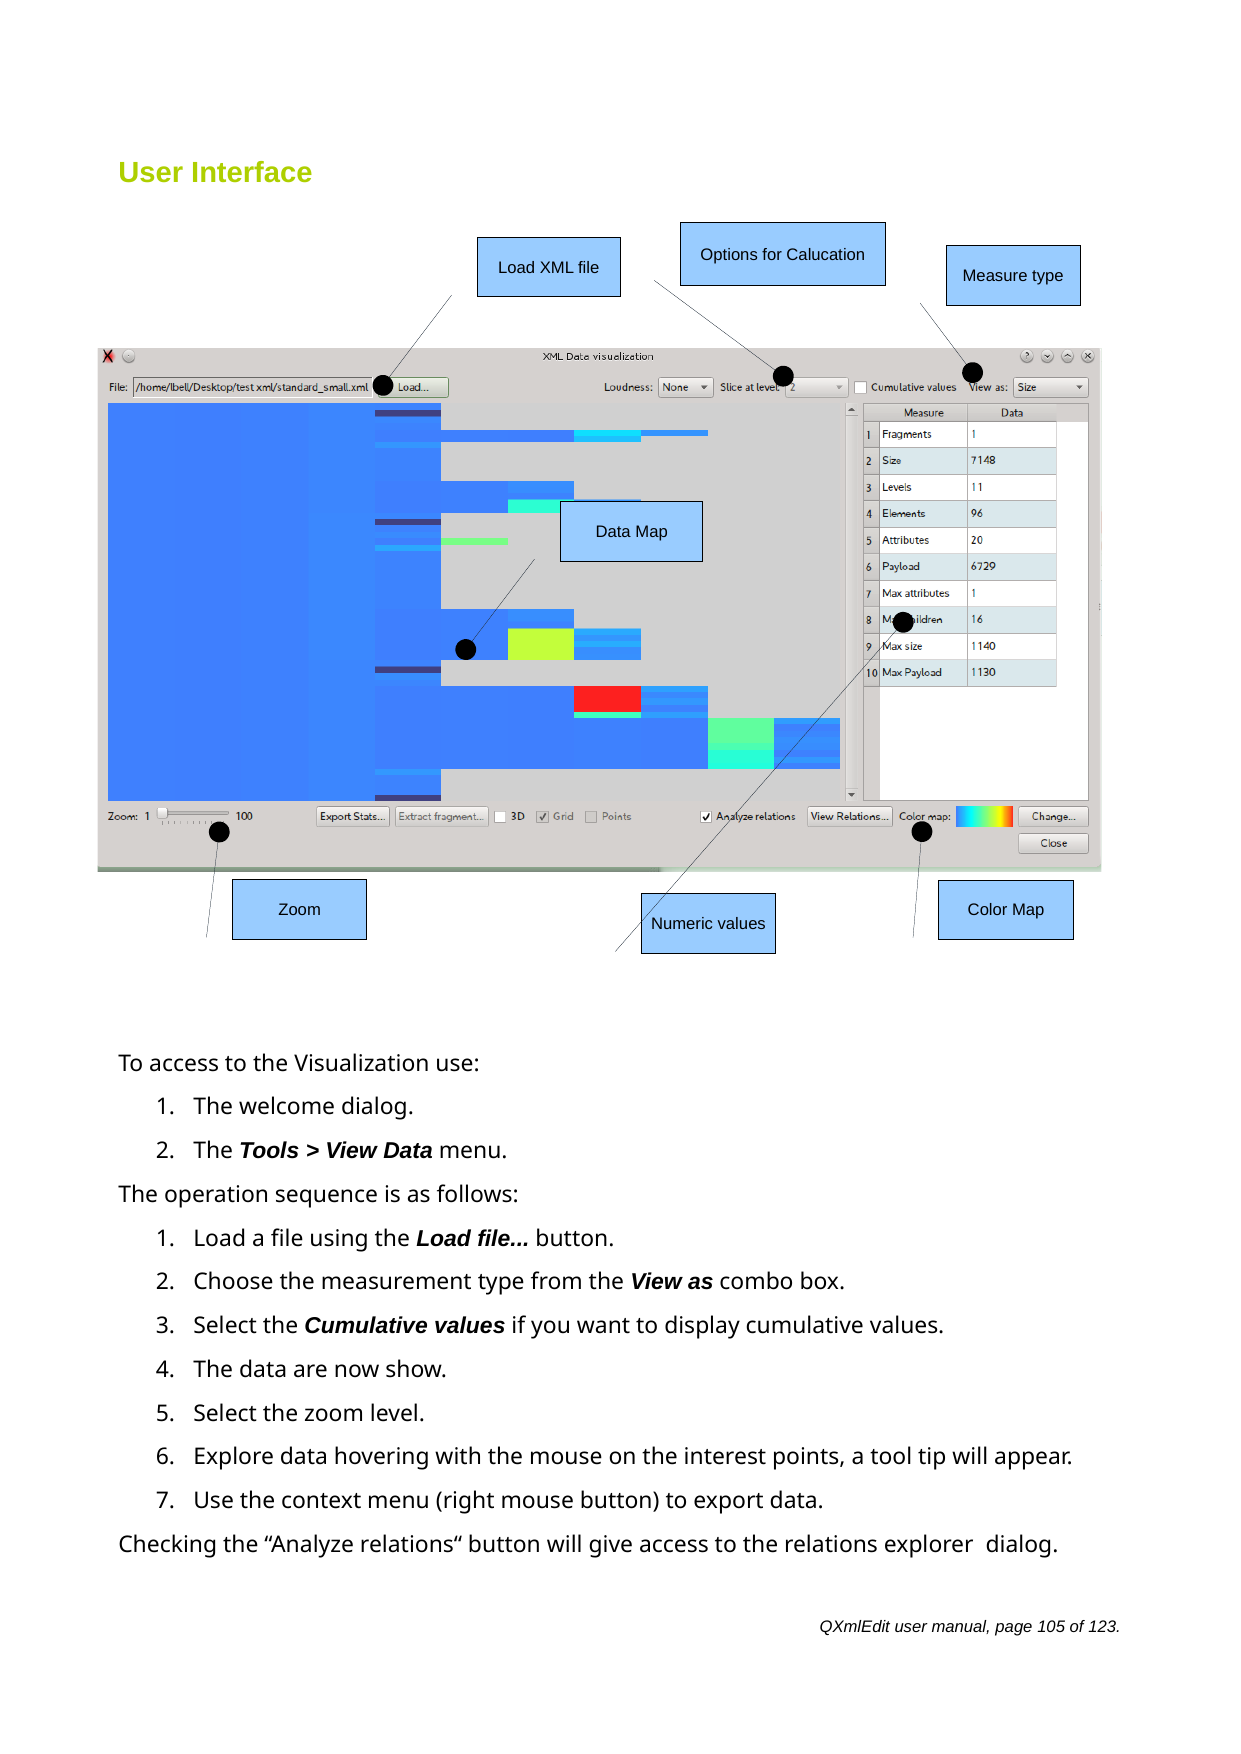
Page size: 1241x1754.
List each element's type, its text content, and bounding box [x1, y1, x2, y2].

list Select the Cumulative values if you want to display cumulative values. [156, 1309, 1122, 1340]
list The welcome dialog. [156, 1090, 1122, 1122]
subtitle User Interface [118, 155, 1122, 188]
text The operation sequence is as follows: [118, 1178, 1122, 1209]
list Choose the measurement type from the View as combo box. [156, 1265, 1122, 1297]
list The data are now show. [156, 1353, 1122, 1384]
picture [97, 348, 1102, 872]
list The Tools > View Data menu. [156, 1134, 1122, 1165]
text Checking the “Analyze relations“ button will give access to the relations explorer dialog. [118, 1528, 1122, 1559]
list Load a file using the Load file... button. [156, 1222, 1122, 1253]
text To access to the Visualization use: [118, 1047, 1122, 1078]
list Use the context menu (right mouse button) to export data. [156, 1484, 1122, 1515]
list Explore data hovering with the mouse on the interest points, a tool tip will appear. [156, 1440, 1122, 1472]
list Select the zoom level. [156, 1397, 1122, 1428]
